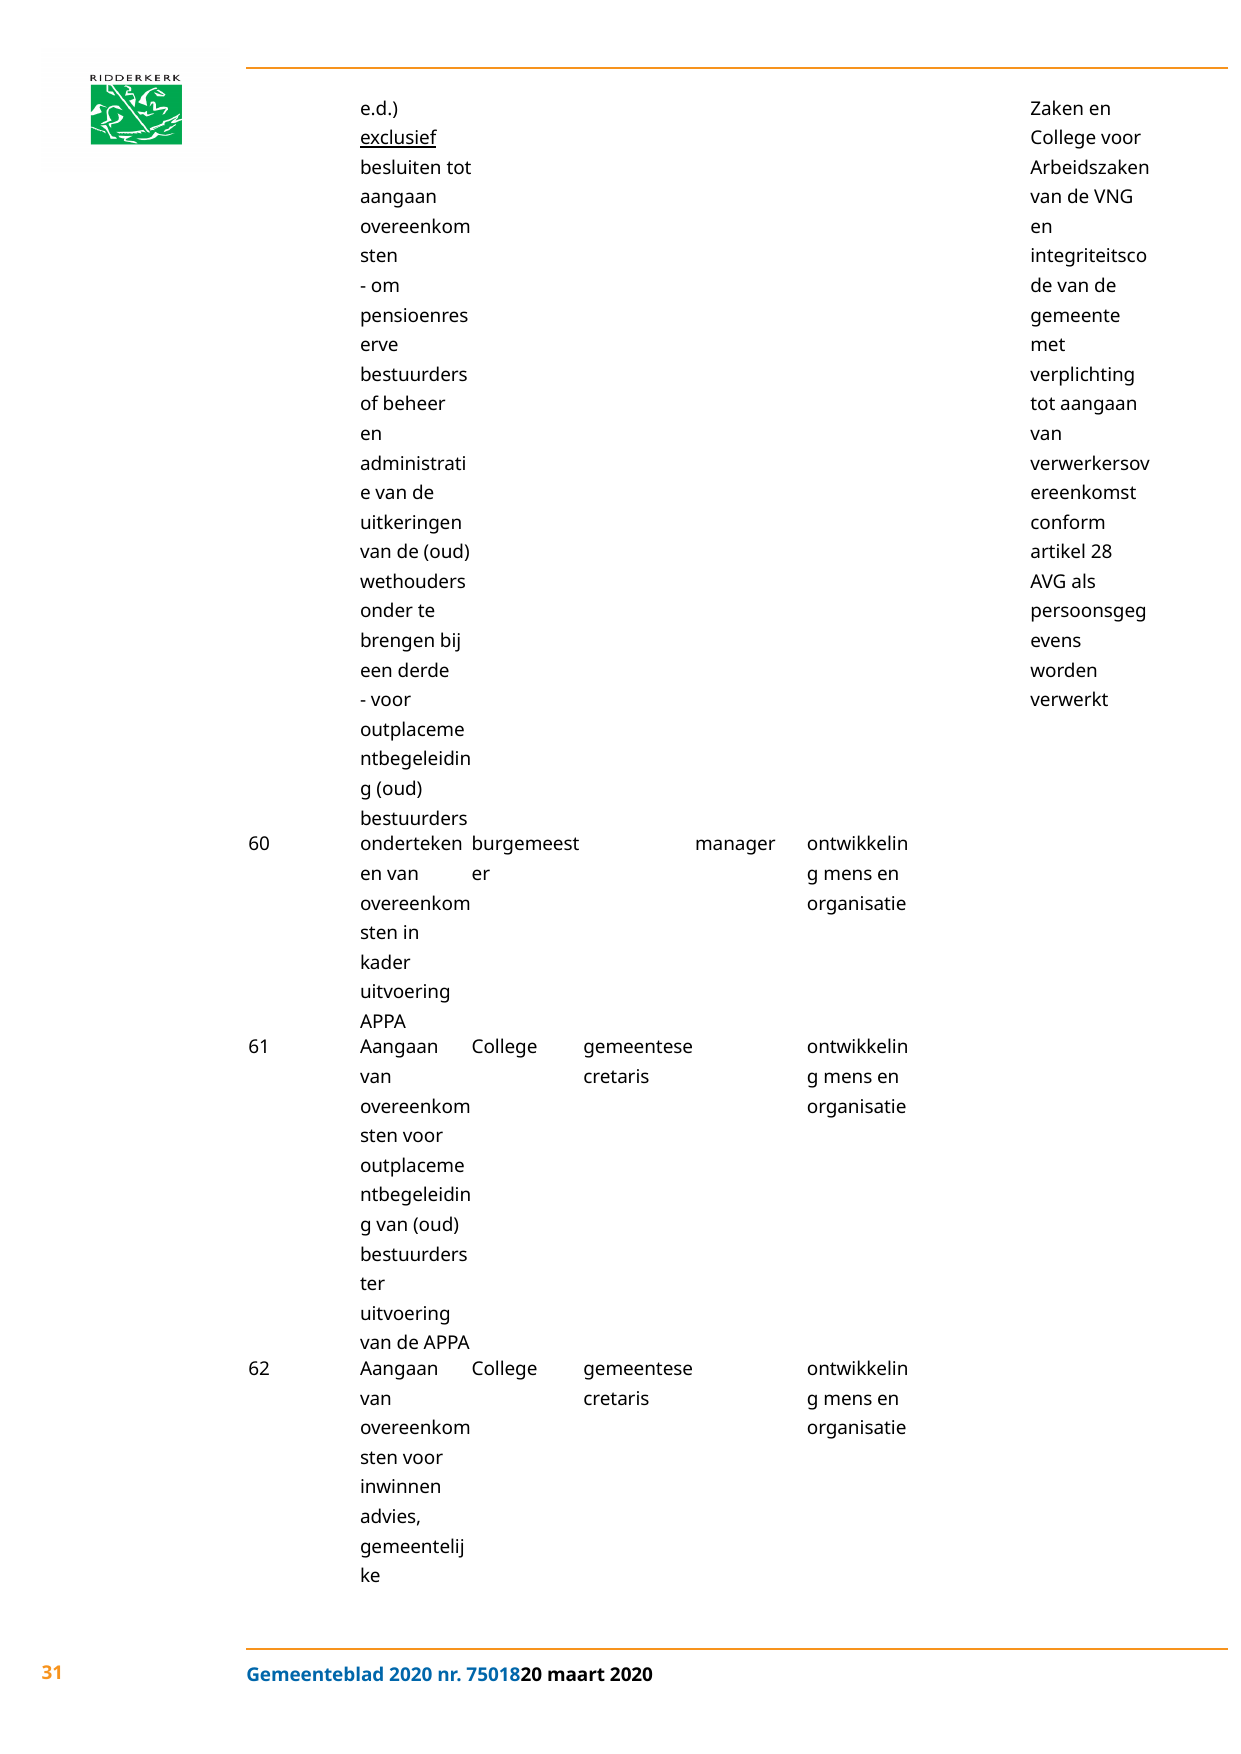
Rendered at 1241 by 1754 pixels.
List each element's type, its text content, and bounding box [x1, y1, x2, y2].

table_cell [248, 95, 360, 831]
table_cell College [471, 1355, 583, 1588]
table_cell [471, 95, 583, 831]
table_cell [918, 1355, 1030, 1588]
table_cell ontwikkeling mens en organisatie [807, 1355, 918, 1588]
table_cell [583, 831, 695, 1034]
table_cell [918, 95, 1030, 831]
table_cell manager [695, 831, 807, 1034]
table_cell [918, 1034, 1030, 1355]
table_cell [1030, 1355, 1152, 1588]
table_cell [1030, 831, 1152, 1034]
table_cell ontwikkeling mens en organisatie [807, 831, 918, 1034]
table_cell [1030, 1034, 1152, 1355]
table_cell gemeentesecretaris [583, 1034, 695, 1355]
table_cell ondertekenen van overeenkomsten in kader uitvoering APPA [360, 831, 471, 1034]
table_cell [695, 95, 807, 831]
table_cell gemeentesecretaris [583, 1355, 695, 1588]
table_cell ontwikkeling mens en organisatie [807, 1034, 918, 1355]
picture [41, 47, 231, 172]
table_cell [583, 95, 695, 831]
table_cell College [471, 1034, 583, 1355]
table_cell 61 [248, 1034, 360, 1355]
table_cell e.d.) exclusief besluiten tot aangaan overeenkomsten - om pensioenreserve bestuurders of beheer en administratie van de uitkeringen van de (oud) wethouders onder te brengen bij een derde - voor outplacementbegeleiding (oud) bestuurders [360, 95, 471, 831]
table_cell Zaken en College voor Arbeidszaken van de VNG en integriteitscode van de gemeente met verplichting tot aangaan van verwerkersovereenkomst conform artikel 28 AVG als persoonsgegevens worden verwerkt [1030, 95, 1152, 831]
table_cell [695, 1355, 807, 1588]
table_cell Aangaan van overeenkomsten voor inwinnen advies, gemeentelijke [360, 1355, 471, 1588]
table_cell [918, 831, 1030, 1034]
table_cell Aangaan van overeenkomsten voor outplacementbegeleiding van (oud) bestuurders ter uitvoering van de APPA [360, 1034, 471, 1355]
table_cell [695, 1034, 807, 1355]
table_cell 62 [248, 1355, 360, 1588]
table_cell burgemeester [471, 831, 583, 1034]
table_cell 60 [248, 831, 360, 1034]
table_cell [807, 95, 918, 831]
